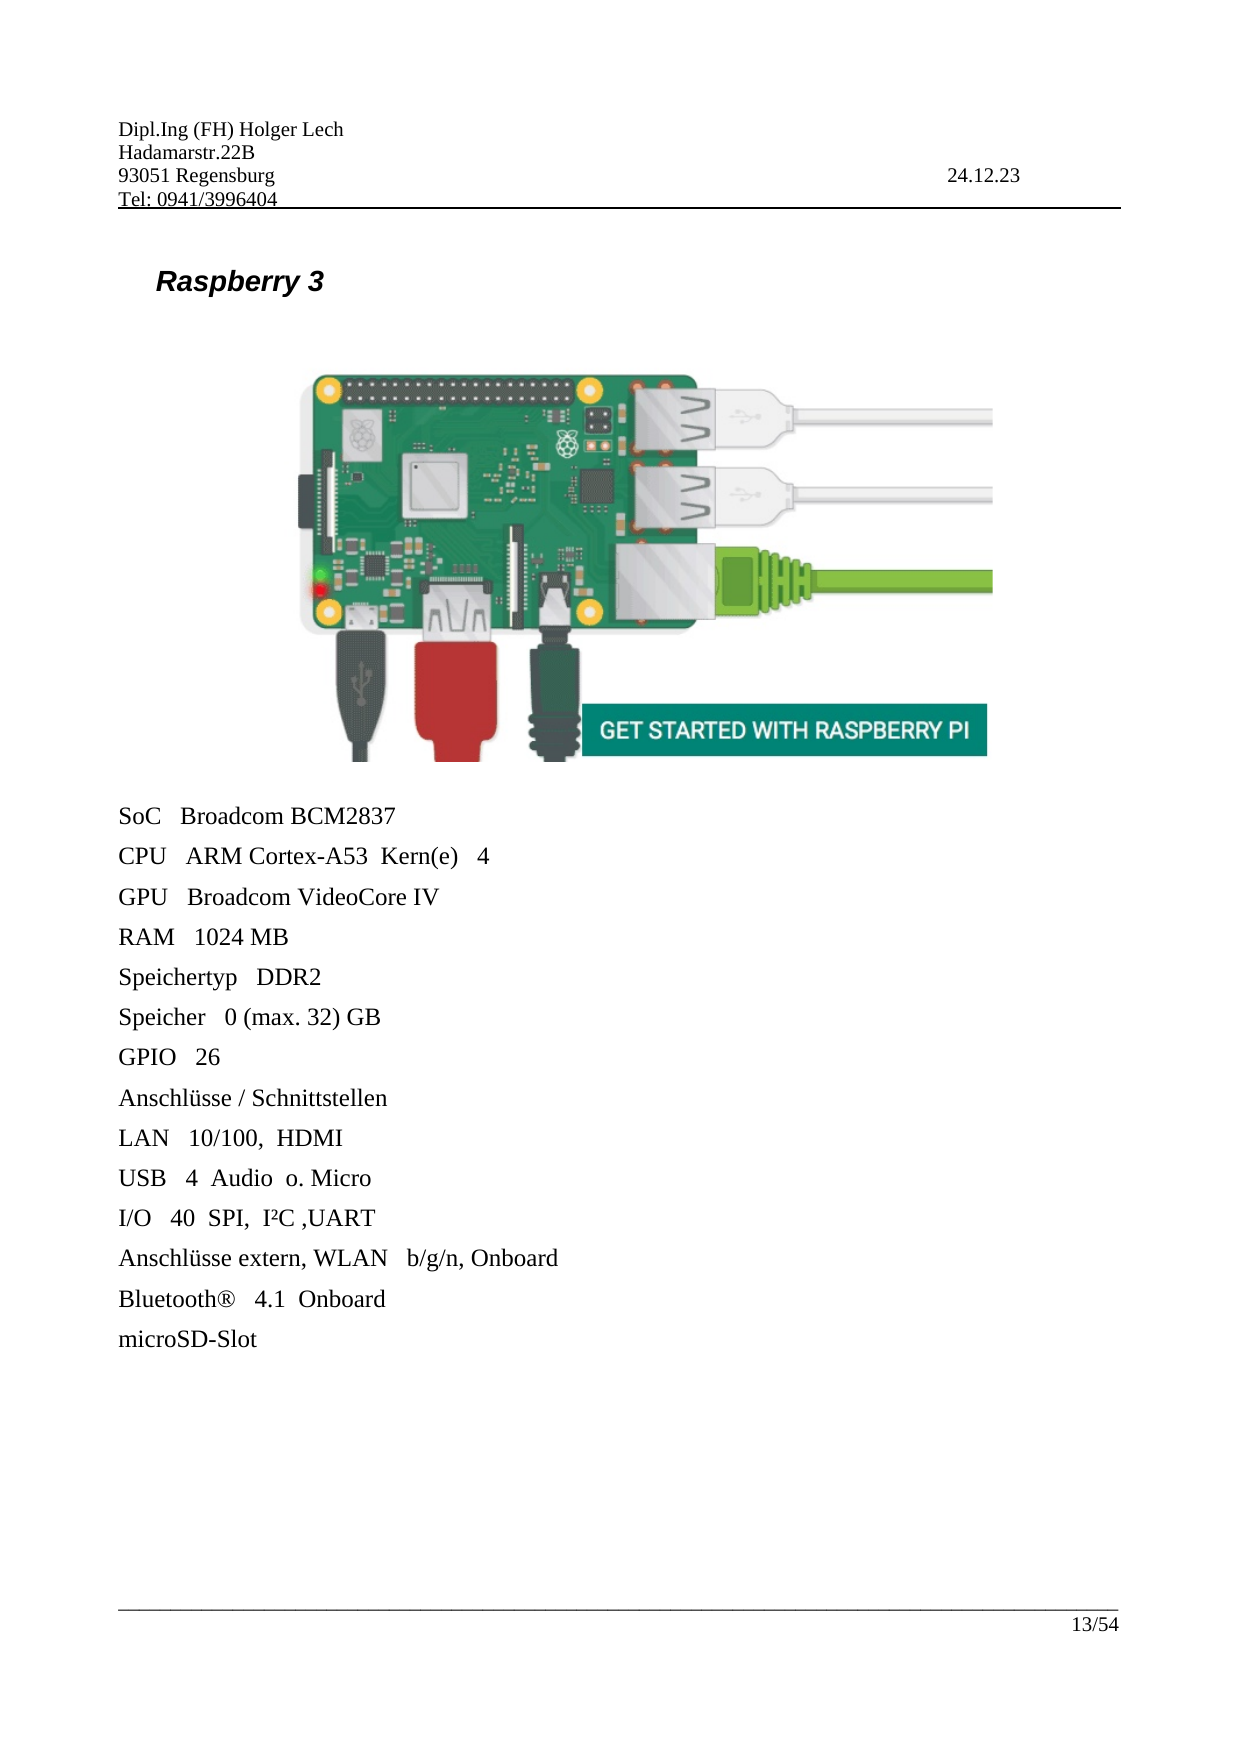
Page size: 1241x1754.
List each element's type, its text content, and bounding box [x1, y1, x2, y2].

text LAN 10/100, HDMI [118, 1124, 1122, 1152]
text I/O 40 SPI, I²C ,UART [118, 1204, 1122, 1232]
text SoC Broadcom BCM2837 [118, 802, 1122, 830]
text Speichertyp DDR2 [118, 963, 1122, 991]
subtitle Raspberry 3 [118, 265, 1122, 298]
picture [247, 350, 993, 762]
text Bluetooth® 4.1 Onboard [118, 1285, 1122, 1312]
text Anschlüsse extern, WLAN b/g/n, Onboard [118, 1244, 1122, 1272]
text RAM 1024 MB [118, 923, 1122, 951]
text Anschlüsse / Schnittstellen [118, 1084, 1122, 1111]
text GPIO 26 [118, 1043, 1122, 1071]
text Speicher 0 (max. 32) GB [118, 1003, 1122, 1031]
text CPU ARM Cortex-A53 Kern(e) 4 [118, 842, 1122, 870]
text USB 4 Audio o. Micro [118, 1164, 1122, 1192]
text microSD-Slot [118, 1325, 1122, 1353]
text GPU Broadcom VideoCore IV [118, 883, 1122, 910]
